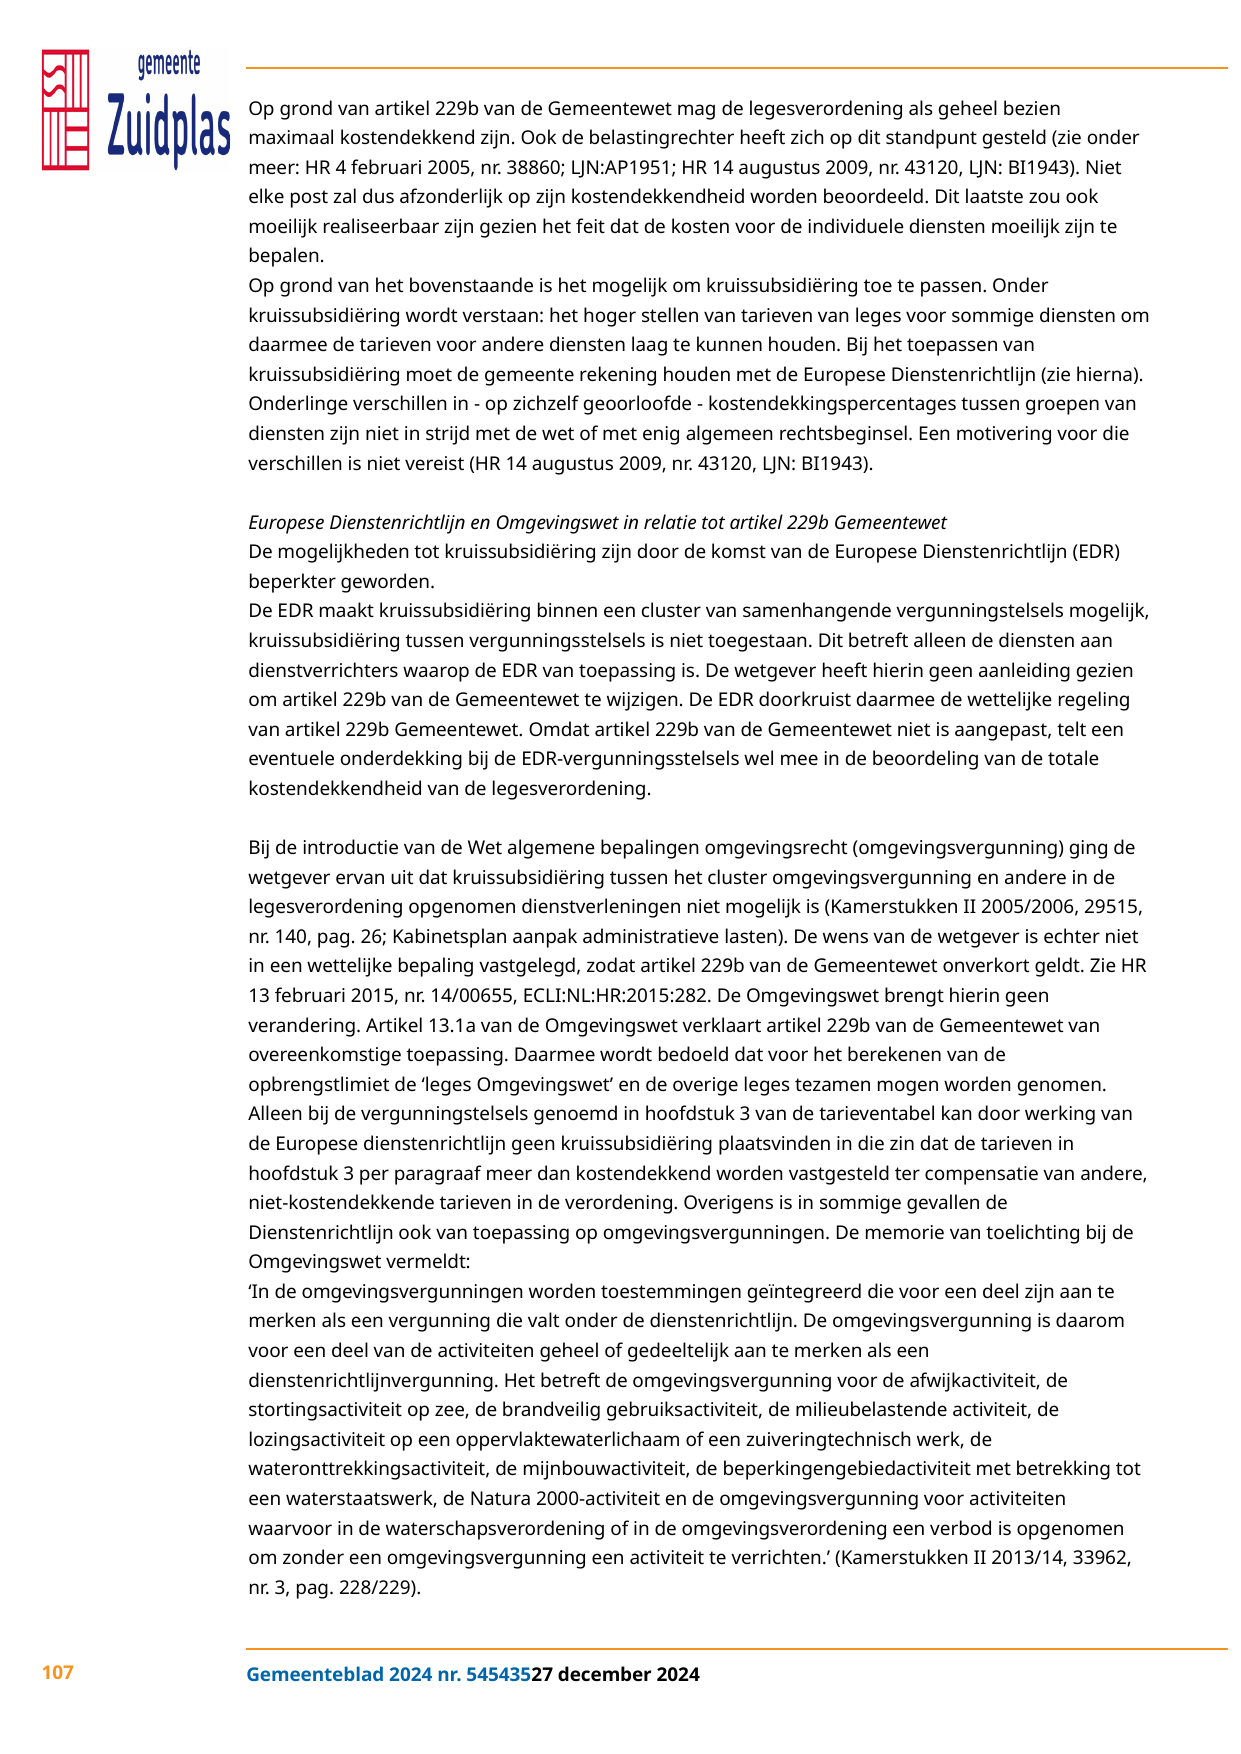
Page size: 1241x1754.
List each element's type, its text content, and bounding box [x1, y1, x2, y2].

picture [41, 47, 231, 172]
text De mogelijkheden tot kruissubsidiëring zijn door de komst van de Europese Dienstenrichtlijn (EDR) beperkter geworden. [248, 538, 1152, 594]
text Bij de introductie van de Wet algemene bepalingen omgevingsrecht (omgevingsvergunning) ging de wetgever ervan uit dat kruissubsidiëring tussen het cluster omgevingsvergunning en andere in de legesverordening opgenomen dienstverleningen niet mogelijk is (Kamerstukken II 2005/2006, 29515, nr. 140, pag. 26; Kabinetsplan aanpak administratieve lasten). De wens van de wetgever is echter niet in een wettelijke bepaling vastgelegd, zodat artikel 229b van de Gemeentewet onverkort geldt. Zie HR 13 februari 2015, nr. 14/00655, ECLI:NL:HR:2015:282. De Omgevingswet brengt hierin geen verandering. Artikel 13.1a van de Omgevingswet verklaart artikel 229b van de Gemeentewet van overeenkomstige toepassing. Daarmee wordt bedoeld dat voor het berekenen van de opbrengstlimiet de ‘leges Omgevingswet’ en de overige leges tezamen mogen worden genomen. Alleen bij de vergunningstelsels genoemd in hoofdstuk 3 van de tarieventabel kan door werking van de Europese dienstenrichtlijn geen kruissubsidiëring plaatsvinden in die zin dat de tarieven in hoofdstuk 3 per paragraaf meer dan kostendekkend worden vastgesteld ter compensatie van andere, niet-kostendekkende tarieven in de verordening. Overigens is in sommige gevallen de Dienstenrichtlijn ook van toepassing op omgevingsvergunningen. De memorie van toelichting bij de Omgevingswet vermeldt: [248, 834, 1152, 1274]
text Op grond van het bovenstaande is het mogelijk om kruissubsidiëring toe te passen. Onder kruissubsidiëring wordt verstaan: het hoger stellen van tarieven van leges voor sommige diensten om daarmee de tarieven voor andere diensten laag te kunnen houden. Bij het toepassen van kruissubsidiëring moet de gemeente rekening houden met de Europese Dienstenrichtlijn (zie hierna). [248, 272, 1152, 387]
text Europese Dienstenrichtlijn en Omgevingswet in relatie tot artikel 229b Gemeentewet [248, 509, 1152, 535]
text Op grond van artikel 229b van de Gemeentewet mag de legesverordening als geheel bezien maximaal kostendekkend zijn. Ook de belastingrechter heeft zich op dit standpunt gesteld (zie onder meer: HR 4 februari 2005, nr. 38860; LJN:AP1951; HR 14 augustus 2009, nr. 43120, LJN: BI1943). Niet elke post zal dus afzonderlijk op zijn kostendekkendheid worden beoordeeld. Dit laatste zou ook moeilijk realiseerbaar zijn gezien het feit dat de kosten voor de individuele diensten moeilijk zijn te bepalen. [248, 95, 1152, 268]
text De EDR maakt kruissubsidiëring binnen een cluster van samenhangende vergunningstelsels mogelijk, kruissubsidiëring tussen vergunningsstelsels is niet toegestaan. Dit betreft alleen de diensten aan dienstverrichters waarop de EDR van toepassing is. De wetgever heeft hierin geen aanleiding gezien om artikel 229b van de Gemeentewet te wijzigen. De EDR doorkruist daarmee de wettelijke regeling van artikel 229b Gemeentewet. Omdat artikel 229b van de Gemeentewet niet is aangepast, telt een eventuele onderdekking bij de EDR-vergunningsstelsels wel mee in de beoordeling van de totale kostendekkendheid van de legesverordening. [248, 598, 1152, 801]
text ‘In de omgevingsvergunningen worden toestemmingen geïntegreerd die voor een deel zijn aan te merken als een vergunning die valt onder de dienstenrichtlijn. De omgevingsvergunning is daarom voor een deel van de activiteiten geheel of gedeeltelijk aan te merken als een dienstenrichtlijnvergunning. Het betreft de omgevingsvergunning voor de afwijkactiviteit, de stortingsactiviteit op zee, de brandveilig gebruiksactiviteit, de milieubelastende activiteit, de lozingsactiviteit op een oppervlaktewaterlichaam of een zuiveringtechnisch werk, de wateronttrekkingsactiviteit, de mijnbouwactiviteit, de beperkingengebiedactiviteit met betrekking tot een waterstaatswerk, de Natura 2000-activiteit en de omgevingsvergunning voor activiteiten waarvoor in de waterschapsverordening of in de omgevingsverordening een verbod is opgenomen om zonder een omgevingsvergunning een activiteit te verrichten.’ (Kamerstukken II 2013/14, 33962, nr. 3, pag. 228/229). [248, 1278, 1152, 1600]
text Onderlinge verschillen in - op zichzelf geoorloofde - kostendekkingspercentages tussen groepen van diensten zijn niet in strijd met de wet of met enig algemeen rechtsbeginsel. Een motivering voor die verschillen is niet vereist (HR 14 augustus 2009, nr. 43120, LJN: BI1943). [248, 391, 1152, 476]
